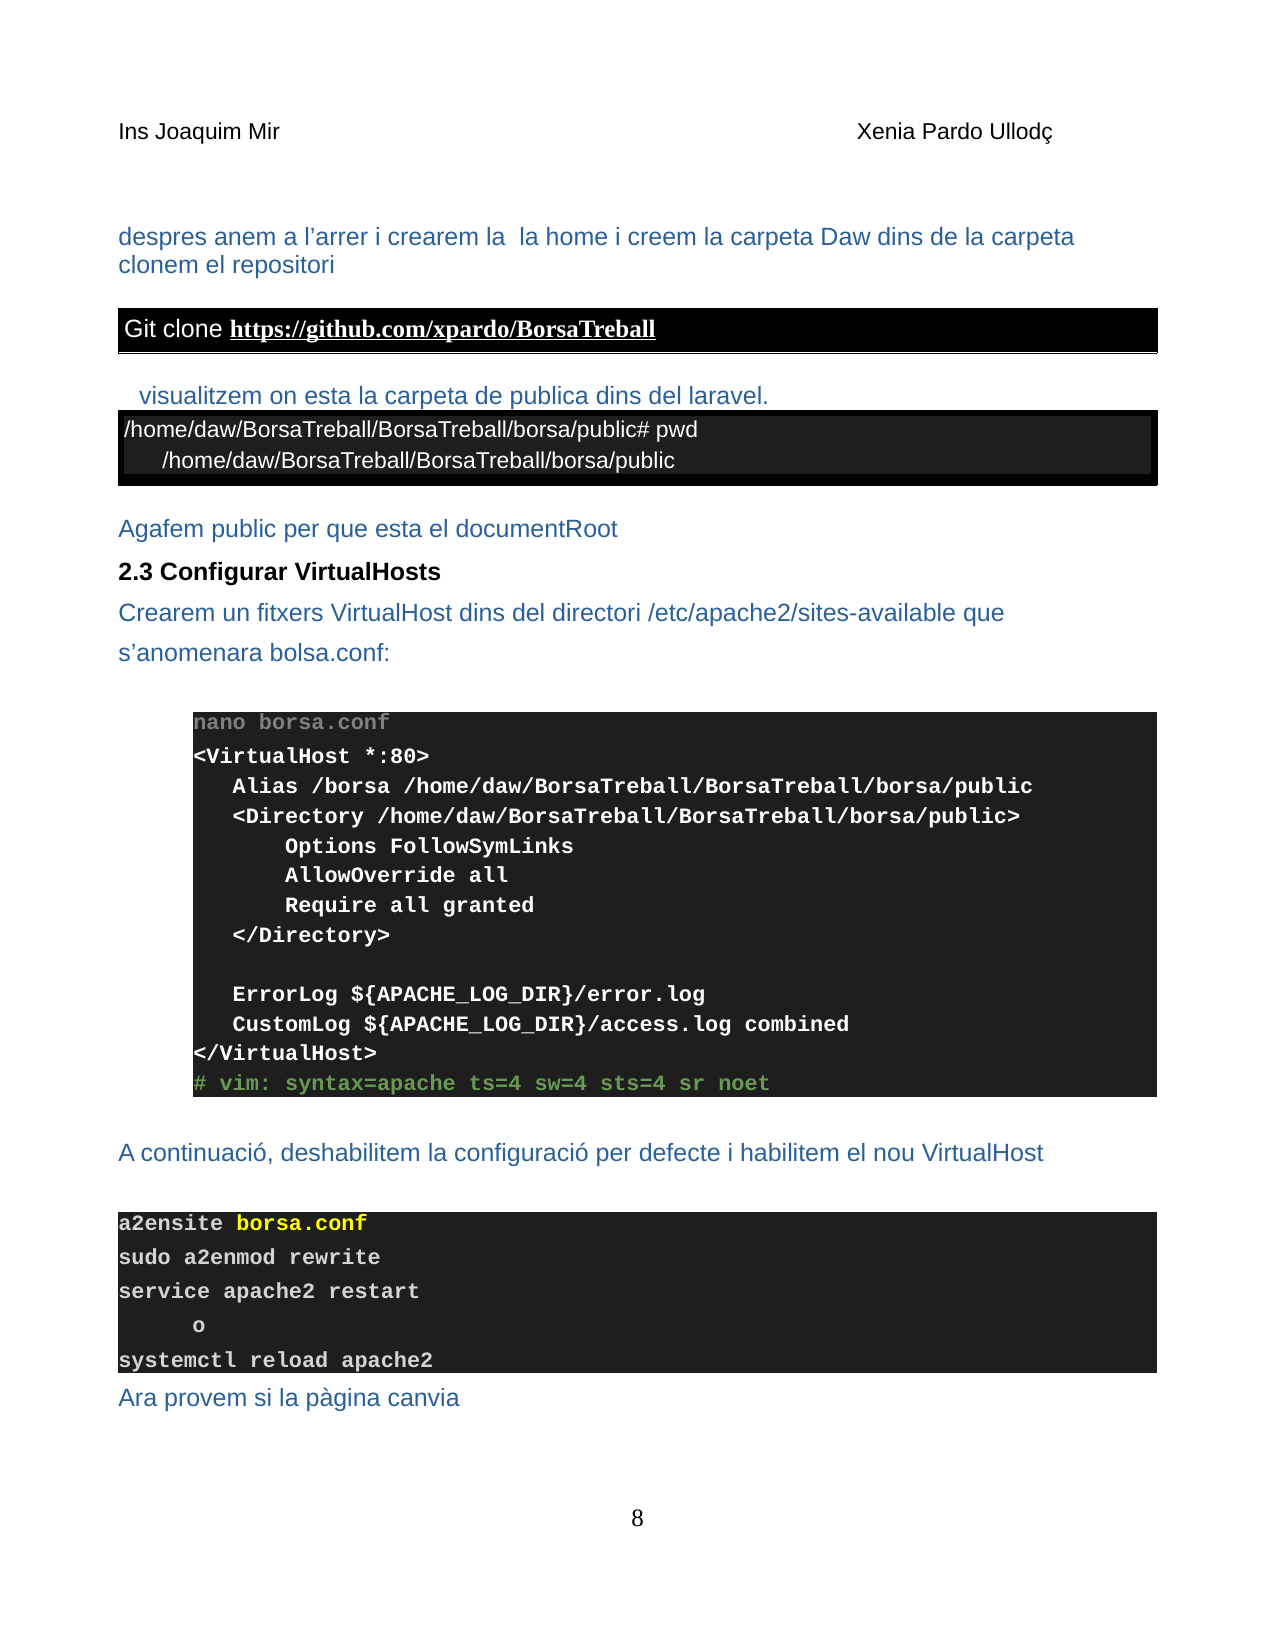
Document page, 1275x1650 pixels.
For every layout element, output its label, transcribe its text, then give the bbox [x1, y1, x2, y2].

text </VirtualHost> [193, 1043, 1157, 1067]
text A continuació, deshabilitem la configuració per defecte i habilitem el nou VirtualHost [118, 1138, 1157, 1167]
text CustomLog ${APACHE_LOG_DIR}/access.log combined [193, 1013, 1157, 1038]
text visualitzem on esta la carpeta de publica dins del laravel. [118, 381, 1157, 410]
text sudo a2enmod rewrite [118, 1246, 1157, 1271]
text nano borsa.conf [193, 712, 1157, 736]
text Alias /borsa /home/daw/BorsaTreball/BorsaTreball/borsa/public [193, 775, 1157, 800]
text ErrorLog ${APACHE_LOG_DIR}/error.log [193, 983, 1157, 1008]
text <VirtualHost *:80> [193, 746, 1157, 771]
text # vim: syntax=apache ts=4 sw=4 sts=4 sr noet [193, 1072, 1157, 1097]
text Require all granted [193, 894, 1157, 919]
subtitle 2.3 Configurar VirtualHosts [118, 557, 1157, 586]
text despres anem a l’arrer i crearem la la home i creem la carpeta Daw dins de la carpeta clonem el repositori [118, 222, 1157, 279]
text Crearem un fitxers VirtualHost dins del directori /etc/apache2/sites-available que s’anomenara bolsa.conf: [118, 598, 1157, 667]
text a2ensite borsa.conf [118, 1212, 1157, 1237]
text Options FollowSymLinks [193, 835, 1157, 859]
text systemctl reload apache2 [118, 1349, 1157, 1373]
text service apache2 restart [118, 1280, 1157, 1305]
table_header Git clone https://github.com/xpardo/BorsaTreball [119, 309, 1157, 352]
text Agafem public per que esta el documentRoot [118, 514, 1157, 542]
text </Directory> [193, 924, 1157, 949]
text o [118, 1314, 1157, 1339]
table_header /home/daw/BorsaTreball/BorsaTreball/borsa/public# pwd /home/daw/BorsaTreball/BorsaTreball/borsa/public [119, 411, 1157, 485]
text Ara provem si la pàgina canvia [118, 1383, 1157, 1412]
text AllowOverride all [193, 864, 1157, 889]
text <Directory /home/daw/BorsaTreball/BorsaTreball/borsa/public> [193, 805, 1157, 830]
